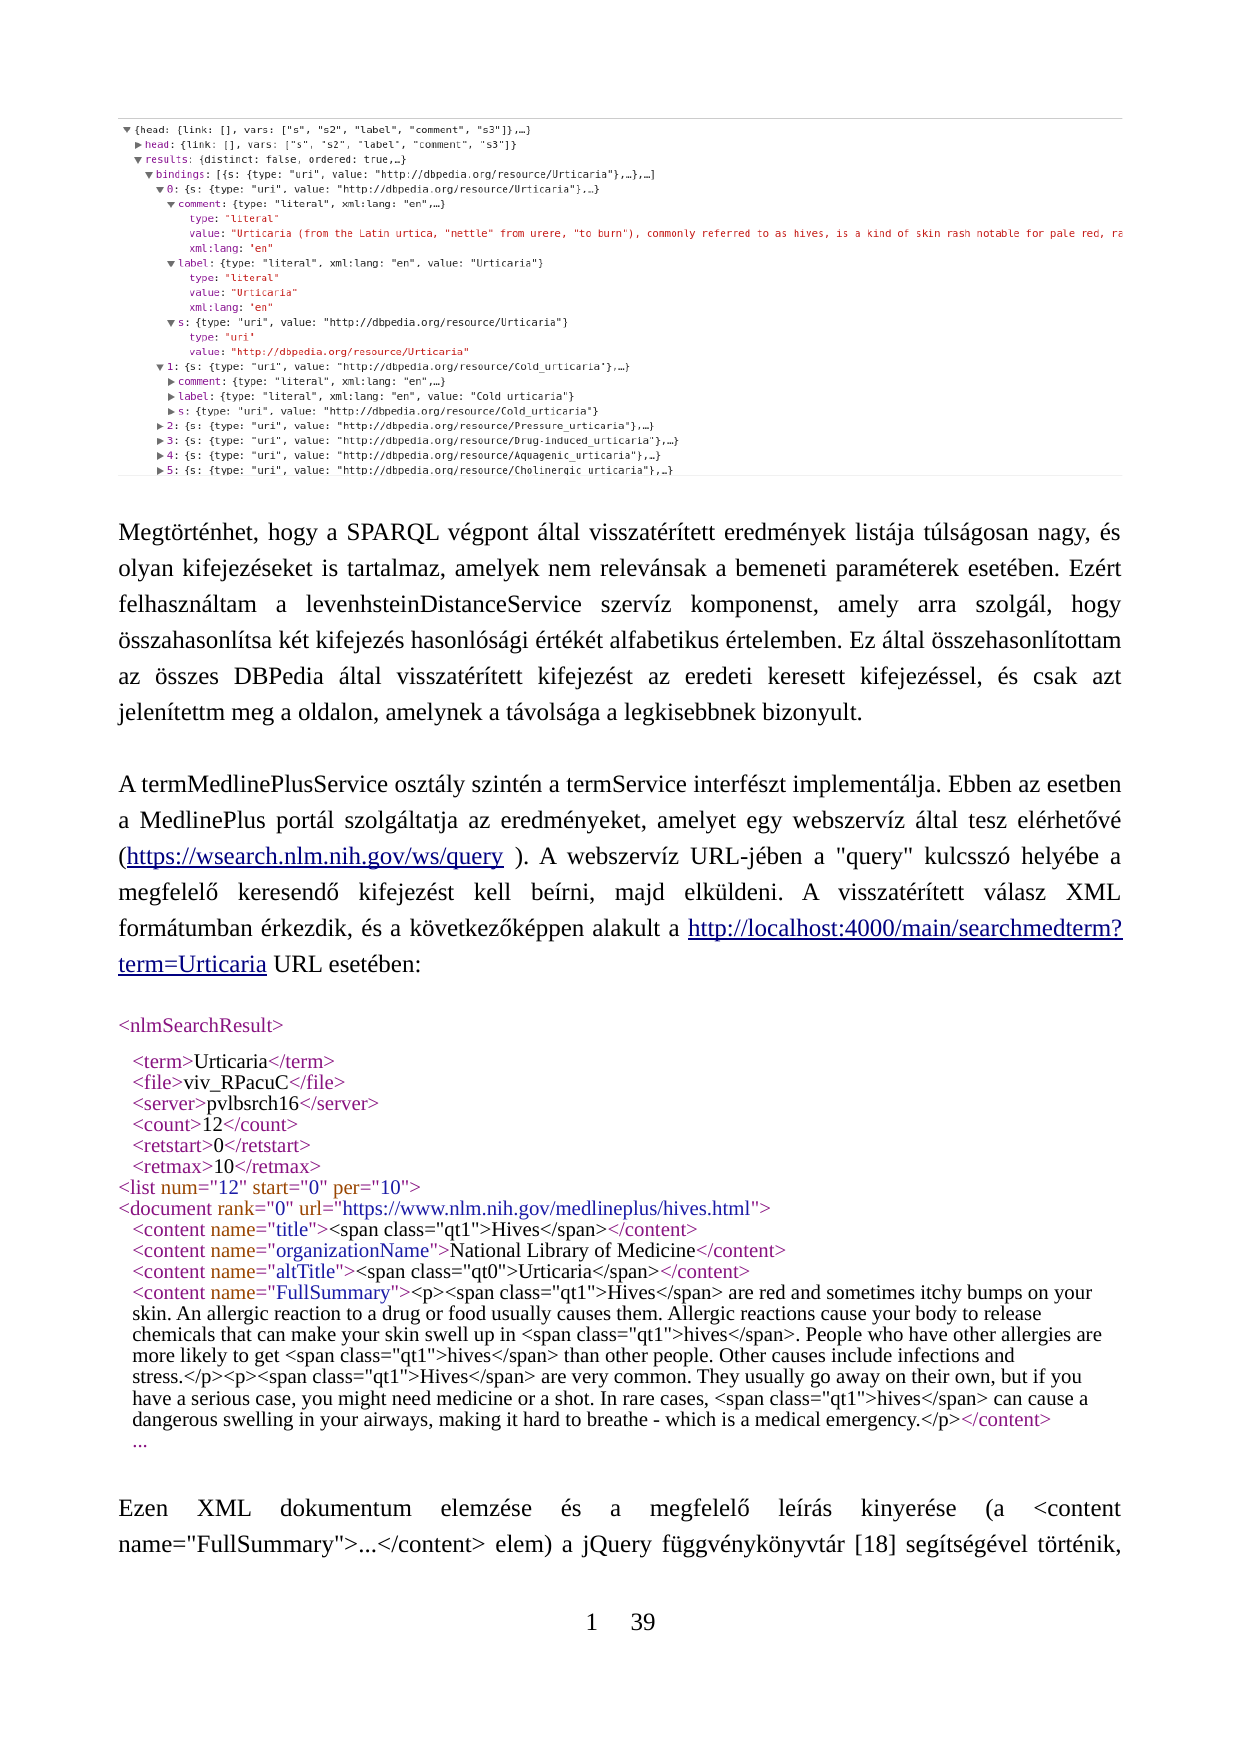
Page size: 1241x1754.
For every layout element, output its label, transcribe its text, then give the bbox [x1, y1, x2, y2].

subtitle <content name="title"><span class="qt1">Hives</span></content> [132, 1220, 1122, 1241]
subtitle <retstart>0</retstart> [132, 1136, 1122, 1157]
subtitle <content name="FullSummary"><p><span class="qt1">Hives</span> are red and sometimes itchy bumps on your skin. An allergic reaction to a drug or food usually causes them. Allergic reactions cause your body to release chemicals that can make your skin swell up in <span class="qt1">hives</span>. People who have other allergies are more likely to get <span class="qt1">hives</span> than other people. Other causes include infections and stress.</p><p><span class="qt1">Hives</span> are very common. They usually go away on their own, but if you have a serious case, you might need medicine or a shot. In rare cases, <span class="qt1">hives</span> can cause a dangerous swelling in your airways, making it hard to breathe - which is a medical emergency.</p></content> [132, 1283, 1122, 1430]
subtitle <content name="altTitle"><span class="qt0">Urticaria</span></content> [132, 1262, 1122, 1283]
subtitle <nlmSearchResult> [118, 1016, 1122, 1037]
subtitle <retmax>10</retmax> [132, 1157, 1122, 1178]
subtitle A termMedlinePlusService osztály szintén a termService interfészt implementálja. Ebben az esetben a MedlinePlus portál szolgáltatja az eredményeket, amelyet egy webszervíz által tesz elérhetővé (https://wsearch.nlm.nih.gov/ws/query ). A webszervíz URL-jében a "query" kulcsszó helyébe a megfelelő keresendő kifejezést kell beírni, majd elküldeni. A visszatérített válasz XML formátumban érkezdik, és a következőképpen alakult a http://localhost:4000/main/searchmedterm?term=Urticaria URL esetében: [118, 764, 1122, 980]
subtitle <count>12</count> [132, 1115, 1122, 1136]
subtitle <file>viv_RPacuC</file> [132, 1073, 1122, 1094]
subtitle Megtörténhet, hogy a SPARQL végpont által visszatérített eredmények listája túlságosan nagy, és olyan kifejezéseket is tartalmaz, amelyek nem relevánsak a bemeneti paraméterek esetében. Ezért felhasználtam a levenhsteinDistanceService szervíz komponenst, amely arra szolgál, hogy összahasonlítsa két kifejezés hasonlósági értékét alfabetikus értelemben. Ez által összehasonlítottam az összes DBPedia által visszatérített kifejezést az eredeti keresett kifejezéssel, és csak azt jelenítettm meg a oldalon, amelynek a távolsága a legkisebbnek bizonyult. [118, 511, 1122, 728]
subtitle <content name="organizationName">National Library of Medicine</content> [132, 1241, 1122, 1262]
subtitle <term>Urticaria</term> [132, 1052, 1122, 1073]
subtitle Ezen XML dokumentum elemzése és a megfelelő leírás kinyerése (a <content name="FullSummary">...</content> elem) a jQuery függvénykönyvtár [18] segítségével történik, [118, 1487, 1122, 1559]
picture [118, 118, 1123, 476]
subtitle ... [132, 1430, 1122, 1451]
subtitle <server>pvlbsrch16</server> [132, 1094, 1122, 1115]
subtitle <list num="12" start="0" per="10"> [118, 1178, 1122, 1199]
subtitle <document rank="0" url="https://www.nlm.nih.gov/medlineplus/hives.html"> [118, 1199, 1122, 1220]
